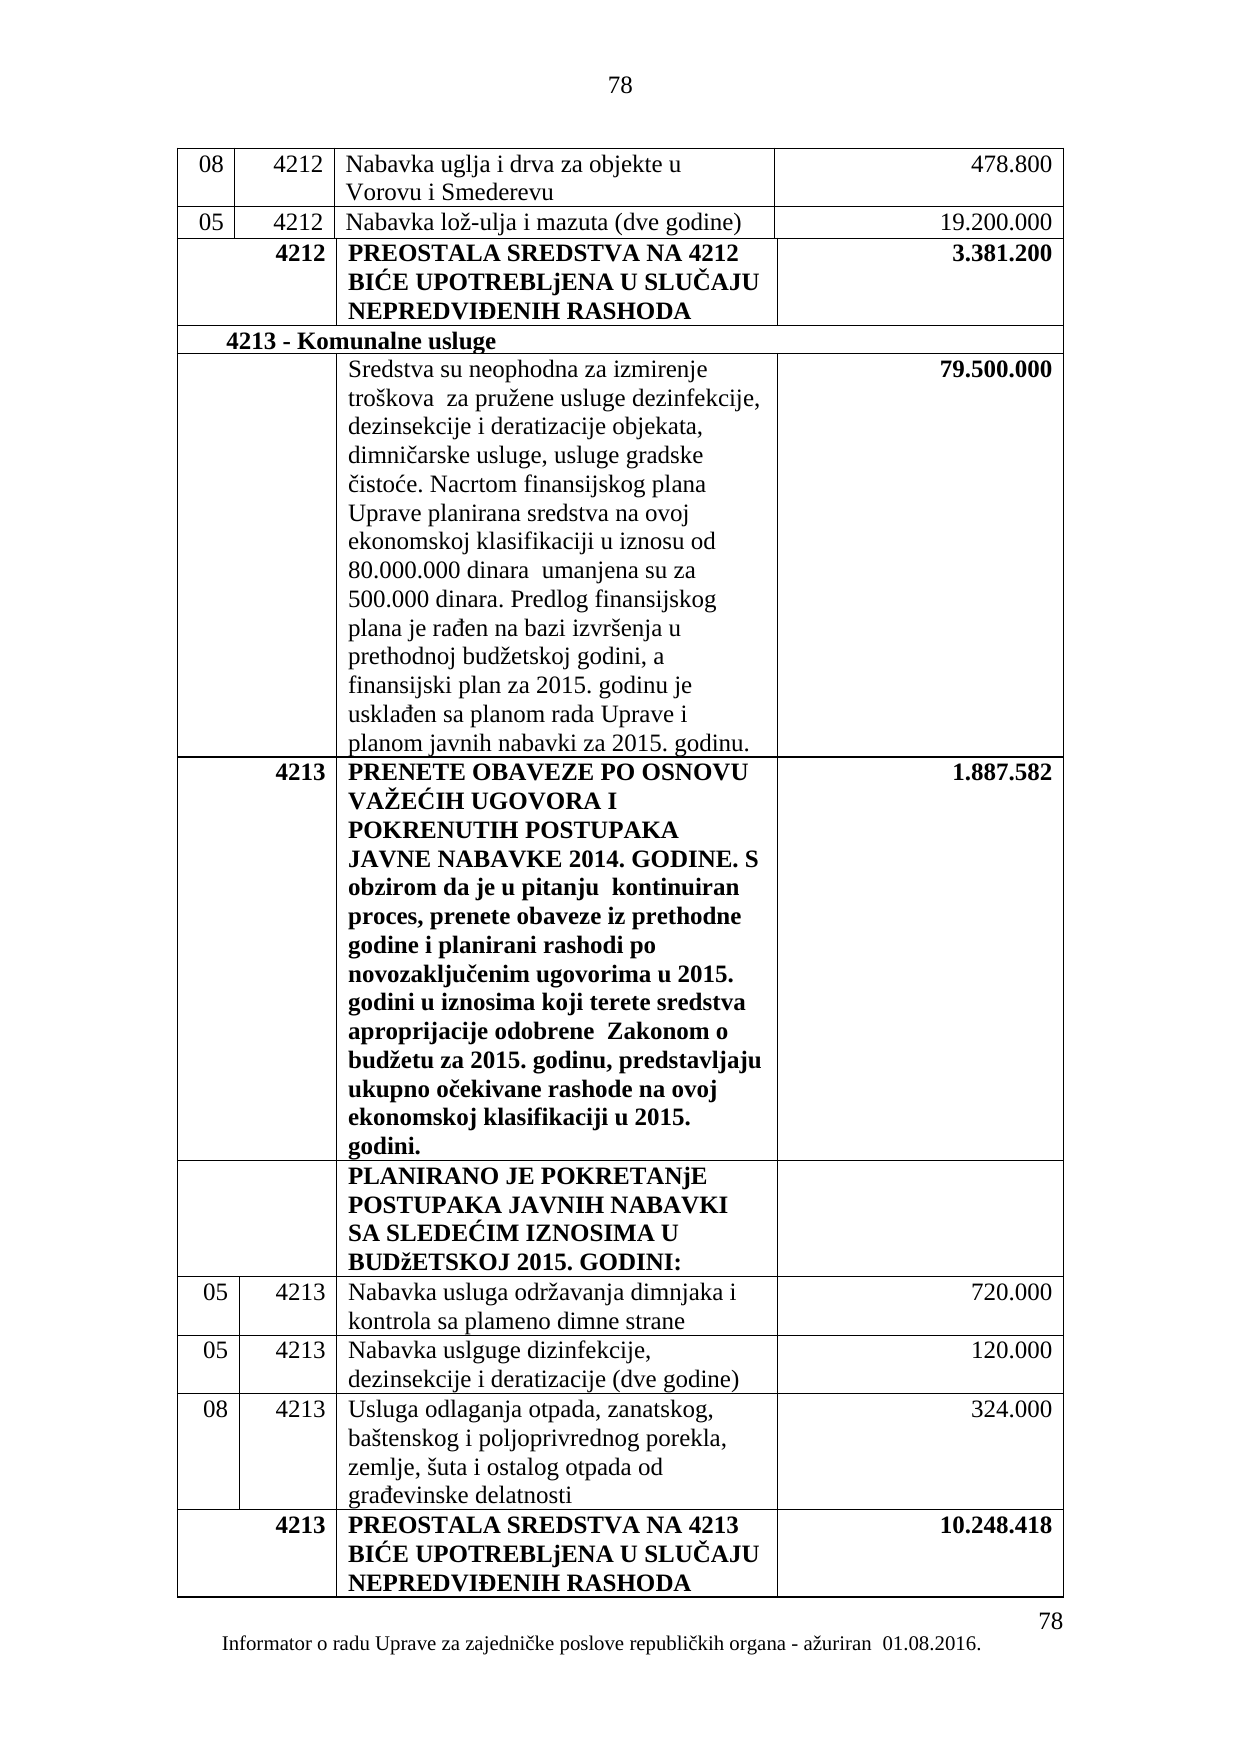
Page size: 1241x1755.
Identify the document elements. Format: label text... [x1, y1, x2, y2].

table_cell [178, 1161, 336, 1276]
table_cell 720.000 [778, 1277, 1063, 1334]
table_cell 4213 [178, 1510, 336, 1596]
table_cell 08 [178, 149, 234, 206]
table_cell 10.248.418 [778, 1510, 1063, 1596]
table_cell Usluga odlaganja otpada, zanatskog, baštenskog i polјoprivrednog porekla, zemlјe, šuta i ostalog otpada od građevinske delatnosti [337, 1394, 777, 1509]
table_cell Nabavka lož-ulјa i mazuta (dve godine) [335, 207, 774, 237]
table_cell 4213 - Komunalne usluge [178, 326, 1063, 353]
table_cell Nabavka uslguge dizinfekcije, dezinsekcije i deratizacije (dve godine) [337, 1336, 777, 1393]
table_cell 4213 [240, 1394, 336, 1509]
table_cell 3.381.200 [778, 239, 1063, 325]
table_cell PREOSTALA SREDSTVA NA 4213 BIĆE UPOTREBLjENA U SLUČAJU NEPREDVIĐENIH RASHODA [337, 1510, 777, 1596]
table_cell PRENETE OBAVEZE PO OSNOVU VAŽEĆIH UGOVORA I POKRENUTIH POSTUPAKA JAVNE NABAVKE 2014. GODINE. S obzirom da je u pitanju kontinuiran proces, prenete obaveze iz prethodne godine i planirani rashodi po novozaklјučenim ugovorima u 2015. godini u iznosima koji terete sredstva aproprijacije odobrene Zakonom o budžetu za 2015. godinu, predstavlјaju ukupno očekivane rashode na ovoj ekonomskoj klasifikaciji u 2015. godini. [337, 758, 777, 1160]
table_cell 08 [178, 1394, 239, 1509]
table_cell 05 [178, 1277, 239, 1334]
table_cell [778, 1161, 1063, 1276]
table_cell 19.200.000 [775, 207, 1063, 237]
table_cell PLANIRANO JE POKRETANјE POSTUPAKA JAVNIH NABAVKI SA SLEDEĆIM IZNOSIMA U BUDžETSKOJ 2015. GODINI: [337, 1161, 777, 1276]
table_cell 1.887.582 [778, 758, 1063, 1160]
table_cell [178, 354, 336, 756]
table_cell 05 [178, 1336, 239, 1393]
table_cell 478.800 [775, 149, 1063, 206]
table_cell 79.500.000 [778, 354, 1063, 756]
table_cell 4212 [235, 207, 334, 237]
table_cell 4213 [178, 758, 336, 1160]
table_cell Sredstva su neophodna za izmirenje troškova za pružene usluge dezinfekcije, dezinsekcije i deratizacije objekata, dimničarske usluge, usluge gradske čistoće. Nacrtom finansijskog plana Uprave planirana sredstva na ovoj ekonomskoj klasifikaciji u iznosu od 80.000.000 dinara umanjena su za 500.000 dinara. Predlog finansijskog plana je rađen na bazi izvršenja u prethodnoj budžetskoj godini, a finansijski plan za 2015. godinu je usklađen sa planom rada Uprave i planom javnih nabavki za 2015. godinu. [337, 354, 777, 756]
table_cell 120.000 [778, 1336, 1063, 1393]
table_cell 05 [178, 207, 234, 237]
table_cell 4212 [235, 149, 334, 206]
table_cell 4212 [178, 239, 336, 325]
table_cell PREOSTALA SREDSTVA NA 4212 BIĆE UPOTREBLjENA U SLUČAJU NEPREDVIĐENIH RASHODA [337, 239, 777, 325]
table_cell Nabavka usluga održavanja dimnjaka i kontrola sa plameno dimne strane [337, 1277, 777, 1334]
table_cell 4213 [240, 1336, 336, 1393]
table_cell Nabavka uglјa i drva za objekte u Vorovu i Smederevu [335, 149, 774, 206]
table_cell 324.000 [778, 1394, 1063, 1509]
table_cell 4213 [240, 1277, 336, 1334]
